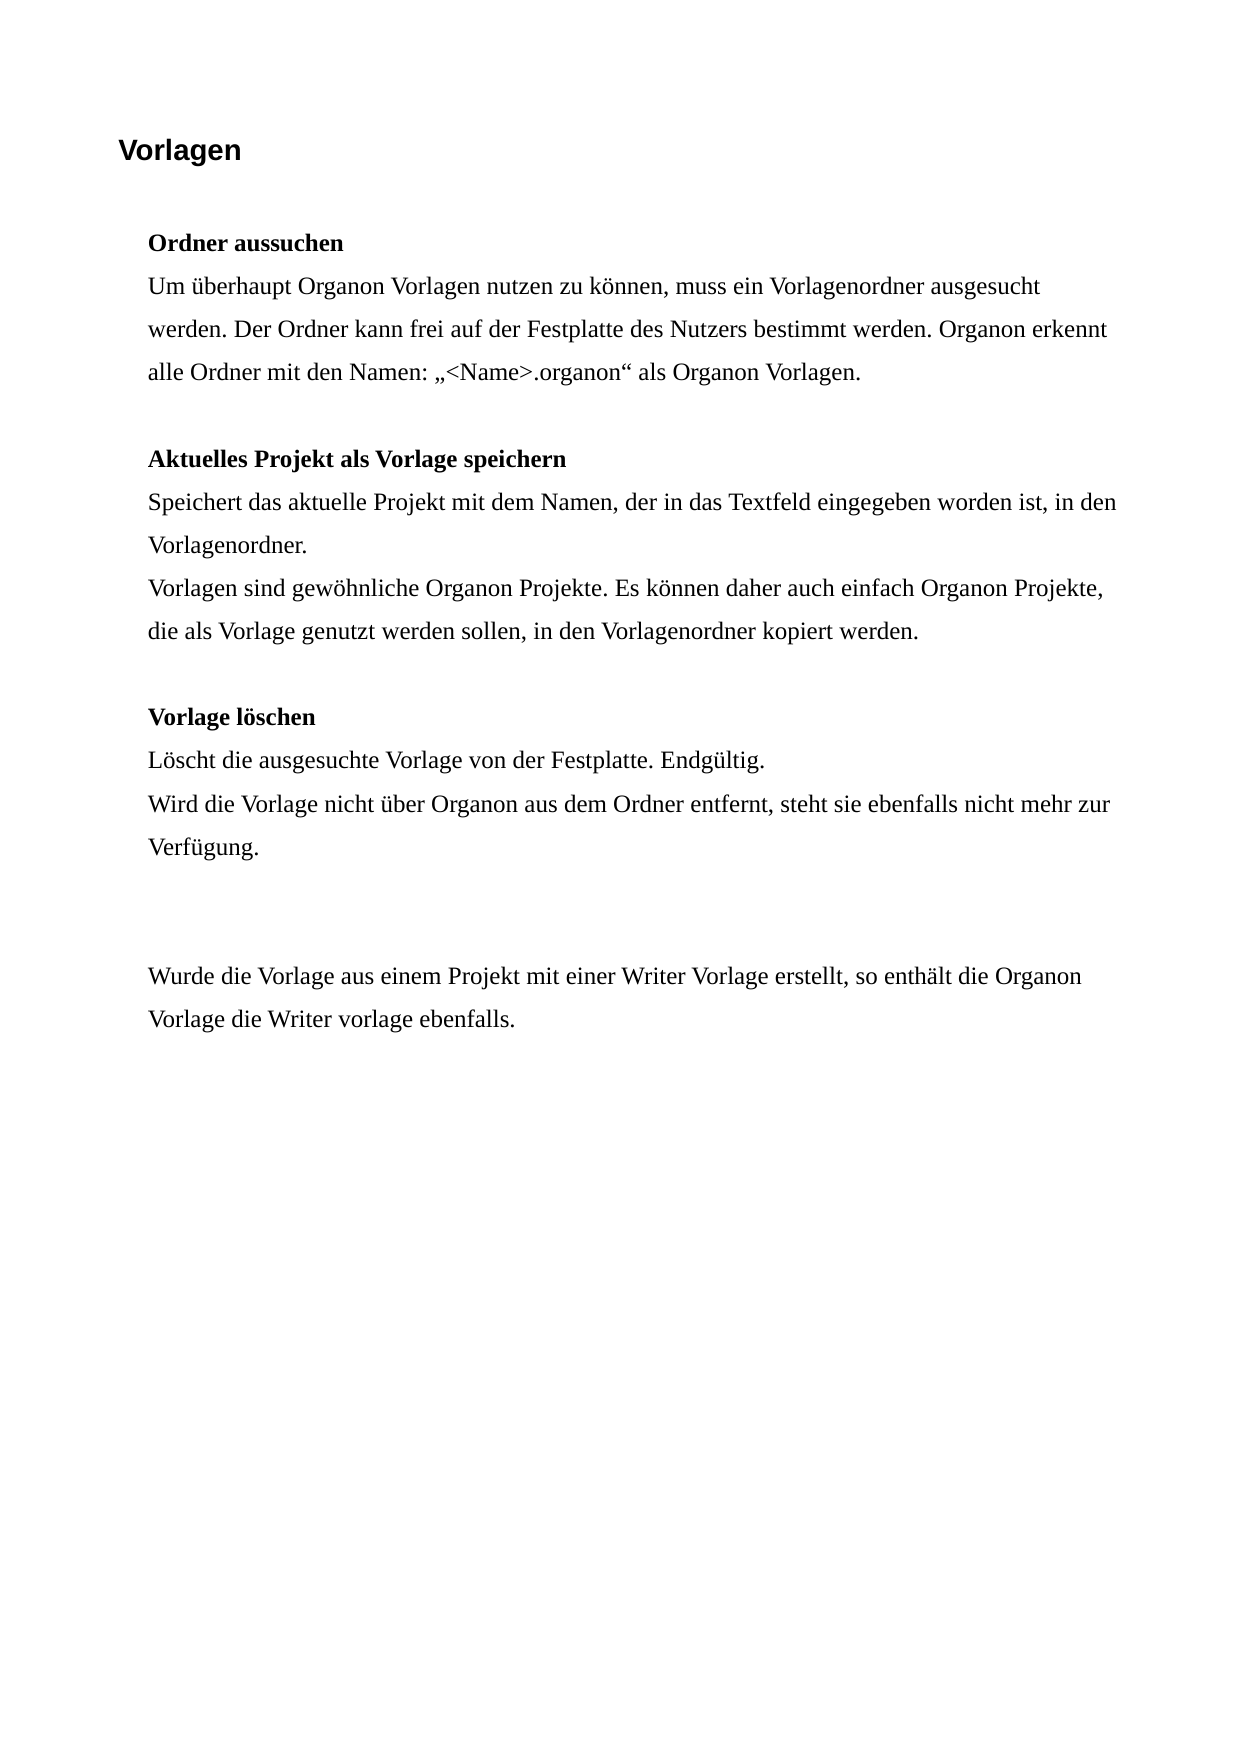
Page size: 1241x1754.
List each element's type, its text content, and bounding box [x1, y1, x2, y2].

text Vorlage löschen [148, 702, 1122, 731]
text Um überhaupt Organon Vorlagen nutzen zu können, muss ein Vorlagenordner ausgesucht werden. Der Ordner kann frei auf der Festplatte des Nutzers bestimmt werden. Organon erkennt alle Ordner mit den Namen: „<Name>.organon“ als Organon Vorlagen. [148, 271, 1122, 386]
text Speichert das aktuelle Projekt mit dem Namen, der in das Textfeld eingegeben worden ist, in den Vorlagenordner. [148, 487, 1122, 559]
text Löscht die ausgesuchte Vorlage von der Festplatte. Endgültig. [148, 746, 1122, 774]
text Wird die Vorlage nicht über Organon aus dem Ordner entfernt, steht sie ebenfalls nicht mehr zur Verfügung. [148, 789, 1122, 861]
subtitle Vorlagen [118, 133, 1122, 166]
text Ordner aussuchen [148, 228, 1122, 257]
text Vorlagen sind gewöhnliche Organon Projekte. Es können daher auch einfach Organon Projekte, die als Vorlage genutzt werden sollen, in den Vorlagenordner kopiert werden. [148, 573, 1122, 645]
text Aktuelles Projekt als Vorlage speichern [148, 444, 1122, 472]
text Wurde die Vorlage aus einem Projekt mit einer Writer Vorlage erstellt, so enthält die Organon Vorlage die Writer vorlage ebenfalls. [148, 961, 1122, 1033]
